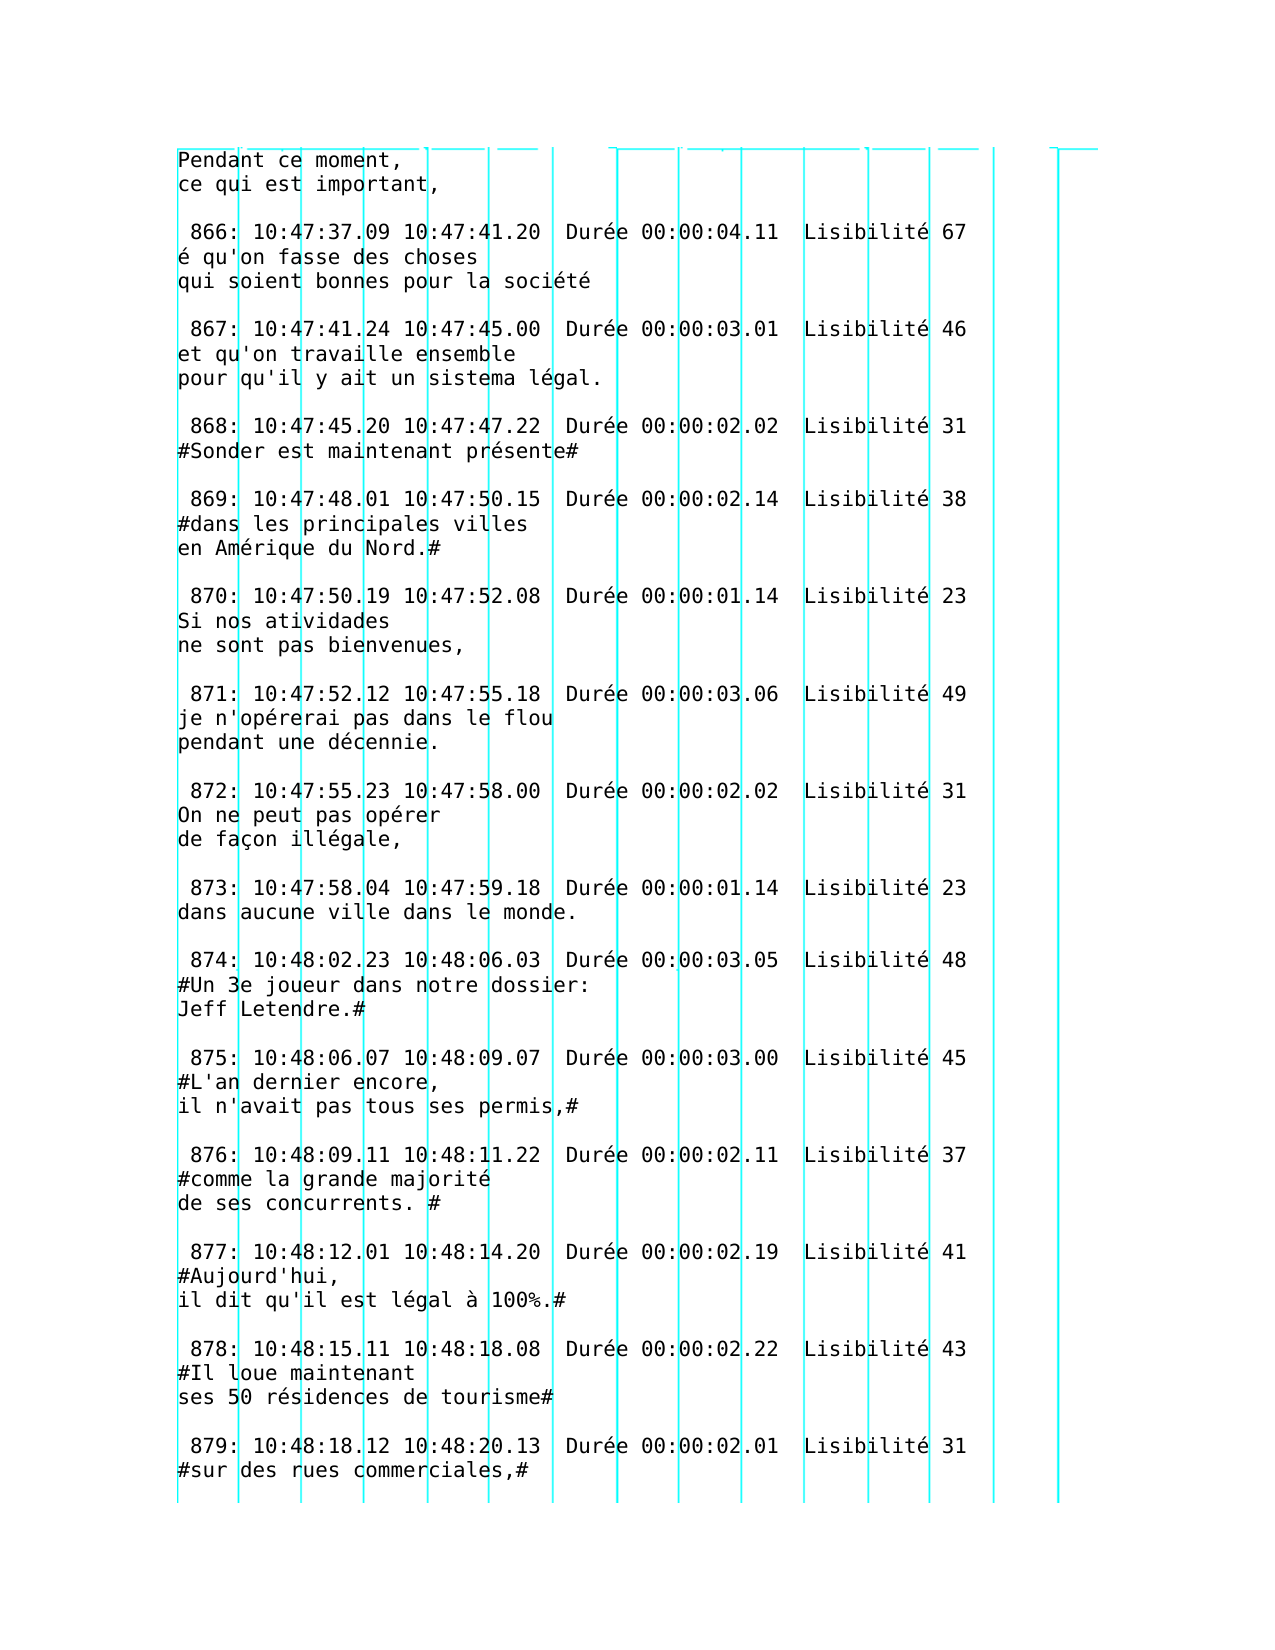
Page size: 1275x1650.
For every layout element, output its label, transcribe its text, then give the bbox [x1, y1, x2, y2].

text #dans les principales villes [177, 512, 1098, 536]
text il n'avait pas tous ses permis,# [177, 1094, 1098, 1118]
text Pendant ce moment, [177, 148, 1098, 172]
text 873: 10:47:58.04 10:47:59.18 Durée 00:00:01.14 Lisibilité 23 [177, 876, 1098, 900]
text 867: 10:47:41.24 10:47:45.00 Durée 00:00:03.01 Lisibilité 46 [177, 317, 1098, 342]
text dans aucune ville dans le monde. [177, 900, 1098, 924]
text pendant une décennie. [177, 730, 1098, 754]
text #Aujourd'hui, [177, 1264, 1098, 1288]
text #Sonder est maintenant présente# [177, 439, 1098, 463]
text je n'opérerai pas dans le flou [177, 706, 1098, 730]
text Si nos atividades [177, 609, 1098, 633]
text en Amérique du Nord.# [177, 536, 1098, 560]
text 874: 10:48:02.23 10:48:06.03 Durée 00:00:03.05 Lisibilité 48 [177, 948, 1098, 973]
text 870: 10:47:50.19 10:47:52.08 Durée 00:00:01.14 Lisibilité 23 [177, 584, 1098, 609]
text 877: 10:48:12.01 10:48:14.20 Durée 00:00:02.19 Lisibilité 41 [177, 1240, 1098, 1264]
text é qu'on fasse des choses [177, 245, 1098, 269]
text qui soient bonnes pour la société [177, 269, 1098, 293]
text 872: 10:47:55.23 10:47:58.00 Durée 00:00:02.02 Lisibilité 31 [177, 779, 1098, 803]
text 866: 10:47:37.09 10:47:41.20 Durée 00:00:04.11 Lisibilité 67 [177, 220, 1098, 245]
text On ne peut pas opérer [177, 803, 1098, 827]
text 868: 10:47:45.20 10:47:47.22 Durée 00:00:02.02 Lisibilité 31 [177, 414, 1098, 439]
text 878: 10:48:15.11 10:48:18.08 Durée 00:00:02.22 Lisibilité 43 [177, 1337, 1098, 1361]
text ce qui est important, [177, 172, 1098, 196]
text ne sont pas bienvenues, [177, 633, 1098, 657]
text #Il loue maintenant [177, 1361, 1098, 1385]
text il dit qu'il est légal à 100%.# [177, 1288, 1098, 1313]
text #Un 3e joueur dans notre dossier: [177, 973, 1098, 997]
text Jeff Letendre.# [177, 997, 1098, 1021]
text de façon illégale, [177, 827, 1098, 851]
picture [177, 147, 1098, 1503]
text #sur des rues commerciales,# [177, 1458, 1098, 1482]
text de ses concurrents. # [177, 1191, 1098, 1216]
text 875: 10:48:06.07 10:48:09.07 Durée 00:00:03.00 Lisibilité 45 [177, 1046, 1098, 1070]
text pour qu'il y ait un sistema légal. [177, 366, 1098, 390]
text 871: 10:47:52.12 10:47:55.18 Durée 00:00:03.06 Lisibilité 49 [177, 682, 1098, 706]
text et qu'on travaille ensemble [177, 342, 1098, 366]
text #comme la grande majorité [177, 1167, 1098, 1191]
text 876: 10:48:09.11 10:48:11.22 Durée 00:00:02.11 Lisibilité 37 [177, 1143, 1098, 1167]
text ses 50 résidences de tourisme# [177, 1385, 1098, 1410]
text 879: 10:48:18.12 10:48:20.13 Durée 00:00:02.01 Lisibilité 31 [177, 1434, 1098, 1458]
text #L'an dernier encore, [177, 1070, 1098, 1094]
text 869: 10:47:48.01 10:47:50.15 Durée 00:00:02.14 Lisibilité 38 [177, 487, 1098, 512]
